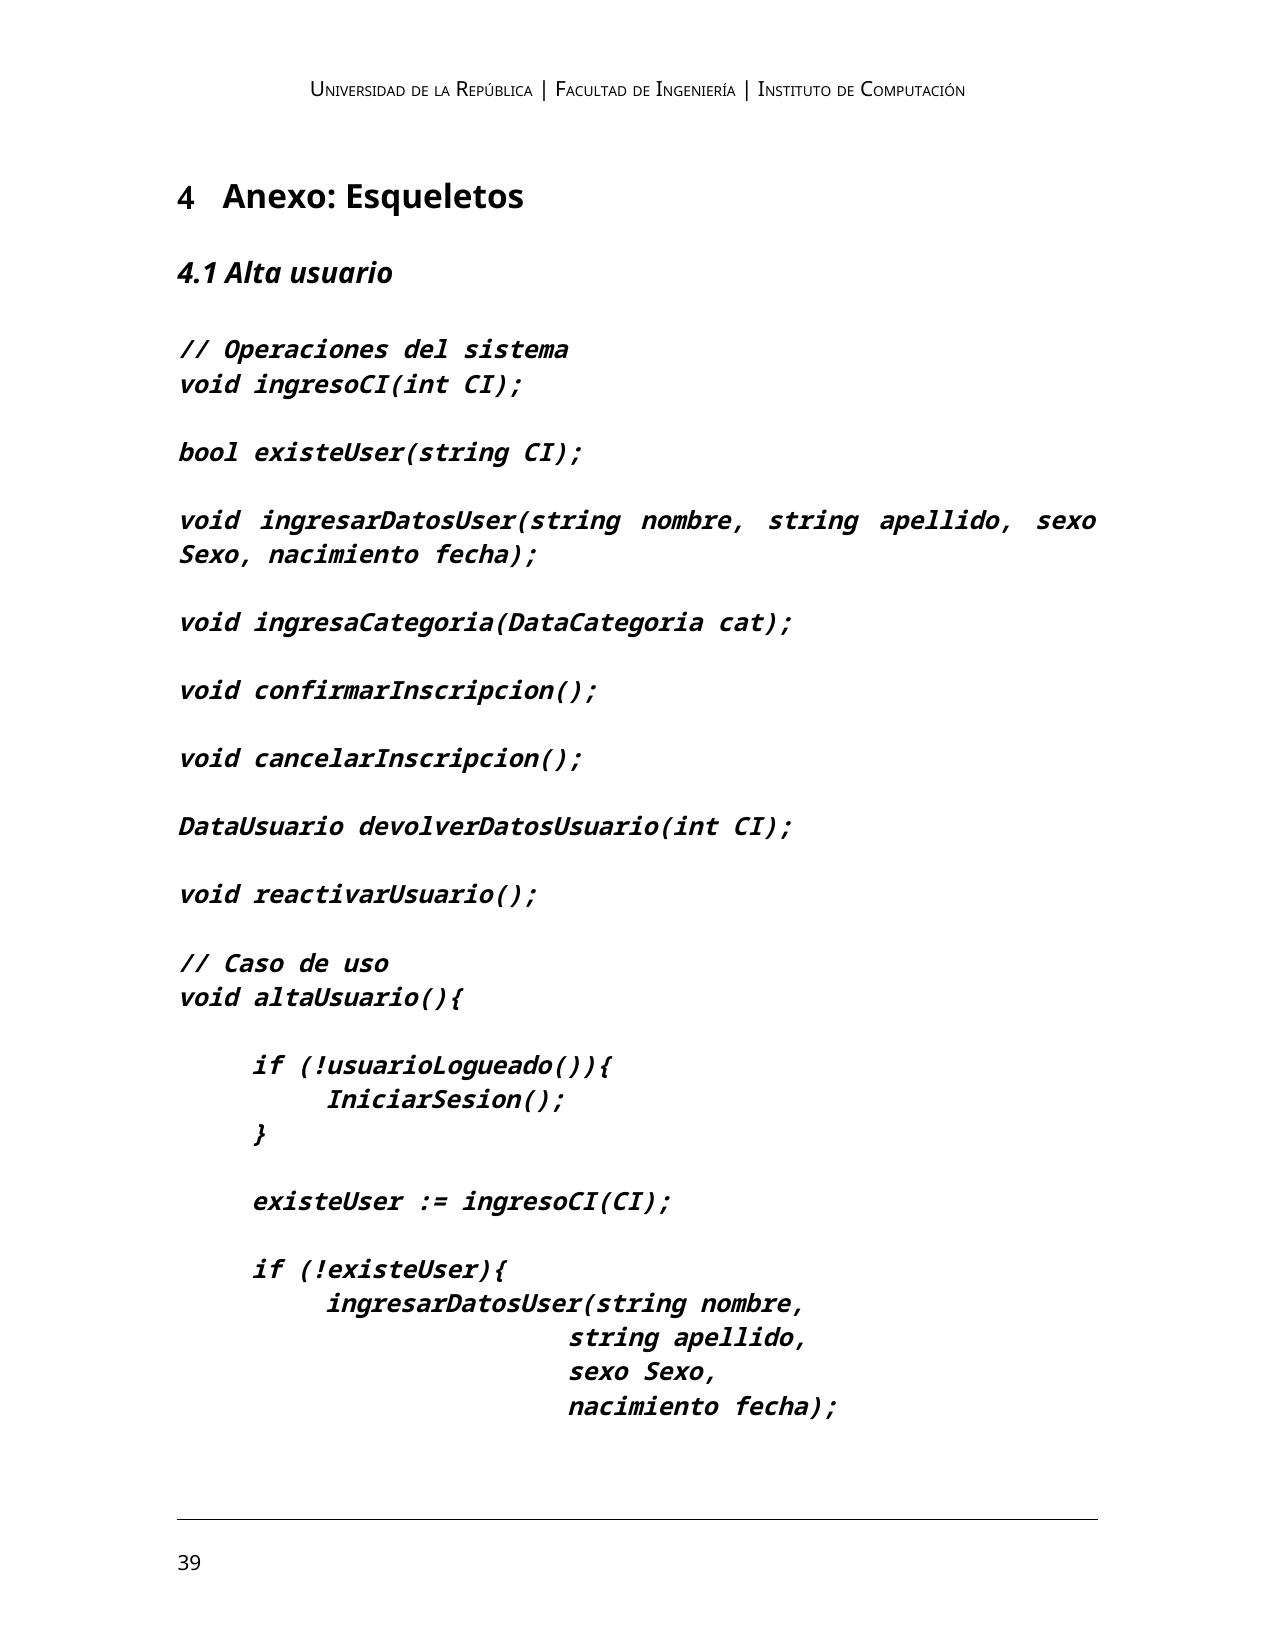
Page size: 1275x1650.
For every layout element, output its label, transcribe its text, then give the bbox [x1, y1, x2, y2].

text nacimiento fecha); [177, 1388, 1098, 1422]
text ingresarDatosUser(string nombre, [177, 1286, 1098, 1320]
text void confirmarInscripcion(); [177, 673, 1098, 707]
text existeUser := ingresoCI(CI); [177, 1184, 1098, 1218]
text // Operaciones del sistema [177, 332, 1098, 366]
text } [177, 1116, 1098, 1150]
text if (!usuarioLogueado()){ [177, 1047, 1098, 1082]
text IniciarSesion(); [177, 1082, 1098, 1116]
text DataUsuario devolverDatosUsuario(int CI); [177, 809, 1098, 843]
subtitle Anexo: Esqueletos [177, 173, 1098, 218]
text 4.1 Alta usuario [177, 253, 1098, 292]
text // Caso de uso [177, 945, 1098, 979]
text sexo Sexo, [177, 1354, 1098, 1388]
text bool existeUser(string CI); [177, 434, 1098, 468]
text if (!existeUser){ [177, 1252, 1098, 1286]
text void cancelarInscripcion(); [177, 741, 1098, 775]
text void reactivarUsuario(); [177, 877, 1098, 911]
text void altaUsuario(){ [177, 979, 1098, 1013]
text void ingresaCategoria(DataCategoria cat); [177, 605, 1098, 639]
text string apellido, [177, 1320, 1098, 1354]
text void ingresarDatosUser(string nombre, string apellido, sexo Sexo, nacimiento fecha); [177, 502, 1098, 571]
text void ingresoCI(int CI); [177, 366, 1098, 400]
